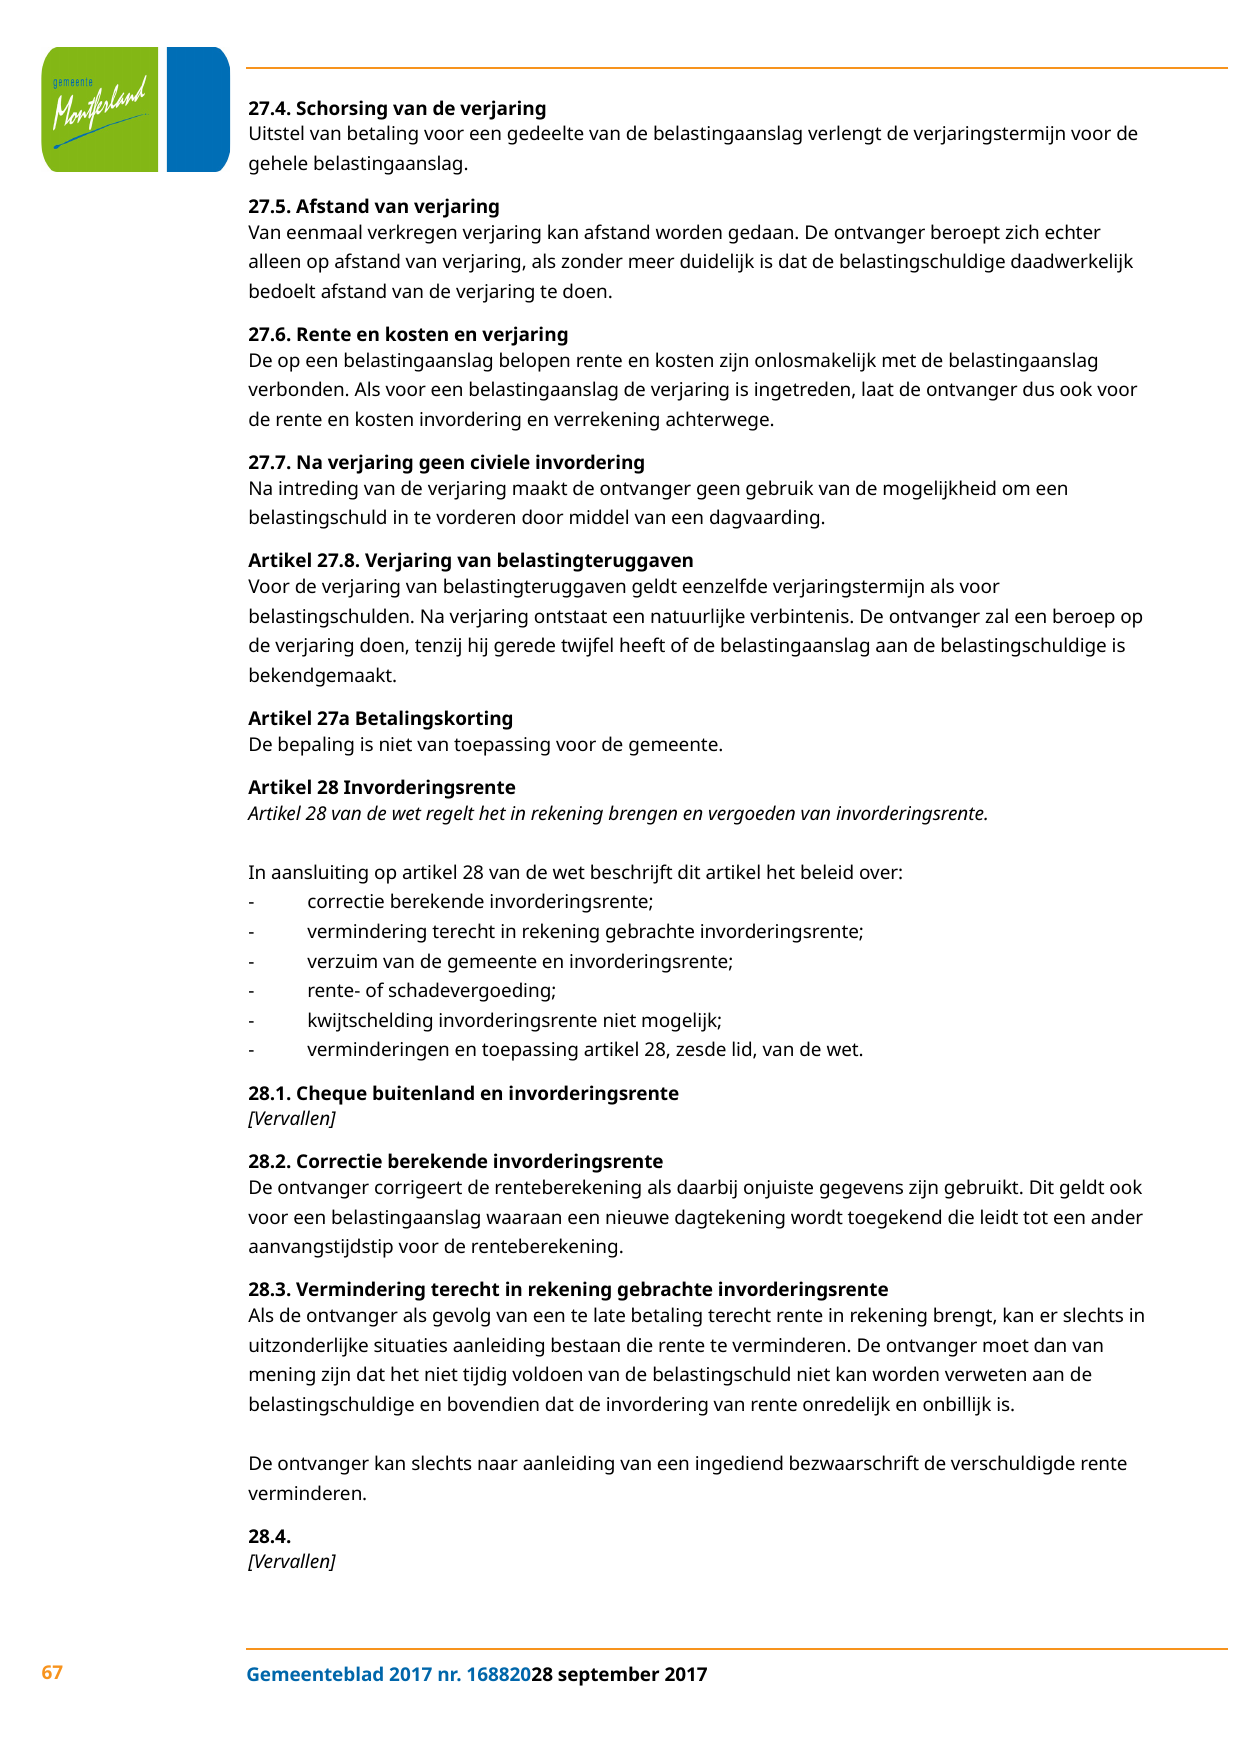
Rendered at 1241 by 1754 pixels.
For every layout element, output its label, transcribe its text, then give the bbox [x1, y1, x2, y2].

text Van eenmaal verkregen verjaring kan afstand worden gedaan. De ontvanger beroept zich echter alleen op afstand van verjaring, als zonder meer duidelijk is dat de belastingschuldige daadwerkelijk bedoelt afstand van de verjaring te doen. [248, 219, 1152, 304]
text De ontvanger kan slechts naar aanleiding van een ingediend bezwaarschrift de verschuldigde rente verminderen. [248, 1450, 1152, 1506]
text Na intreding van de verjaring maakt de ontvanger geen gebruik van de mogelijkheid om een belastingschuld in te vorderen door middel van een dagvaarding. [248, 475, 1152, 530]
text Artikel 27.8. Verjaring van belastingteruggaven [248, 548, 1152, 573]
text 27.4. Schorsing van de verjaring [248, 95, 1152, 121]
text Artikel 28 Invorderingsrente [248, 774, 1152, 800]
list verminderingen en toepassing artikel 28, zesde lid, van de wet. [248, 1037, 1152, 1062]
text 28.1. Cheque buitenland en invorderingsrente [248, 1080, 1152, 1105]
list correctie berekende invorderingsrente; [248, 889, 1152, 914]
text 27.6. Rente en kosten en verjaring [248, 321, 1152, 347]
text 27.7. Na verjaring geen civiele invordering [248, 449, 1152, 475]
text 28.4. [248, 1523, 1152, 1549]
text Uitstel van betaling voor een gedeelte van de belastingaanslag verlengt de verjaringstermijn voor de gehele belastingaanslag. [248, 121, 1152, 176]
list vermindering terecht in rekening gebrachte invorderingsrente; [248, 918, 1152, 944]
list verzuim van de gemeente en invorderingsrente; [248, 948, 1152, 973]
picture [41, 47, 231, 172]
list kwijtschelding invorderingsrente niet mogelijk; [248, 1007, 1152, 1033]
text Voor de verjaring van belastingteruggaven geldt eenzelfde verjaringstermijn als voor belastingschulden. Na verjaring ontstaat een natuurlijke verbintenis. De ontvanger zal een beroep op de verjaring doen, tenzij hij gerede twijfel heeft of de belastingaanslag aan de belastingschuldige is bekendgemaakt. [248, 573, 1152, 688]
text 28.2. Correctie berekende invorderingsrente [248, 1148, 1152, 1174]
text In aansluiting op artikel 28 van de wet beschrijft dit artikel het beleid over: [248, 859, 1152, 885]
text De ontvanger corrigeert de renteberekening als daarbij onjuiste gegevens zijn gebruikt. Dit geldt ook voor een belastingaanslag waaraan een nieuwe dagtekening wordt toegekend die leidt tot een ander aanvangstijdstip voor de renteberekening. [248, 1174, 1152, 1259]
text Als de ontvanger als gevolg van een te late betaling terecht rente in rekening brengt, kan er slechts in uitzonderlijke situaties aanleiding bestaan die rente te verminderen. De ontvanger moet dan van mening zijn dat het niet tijdig voldoen van de belastingschuld niet kan worden verweten aan de belastingschuldige en bovendien dat de invordering van rente onredelijk en onbillijk is. [248, 1302, 1152, 1417]
text [Vervallen] [248, 1105, 1152, 1131]
text 27.5. Afstand van verjaring [248, 193, 1152, 219]
list rente- of schadevergoeding; [248, 977, 1152, 1003]
text Artikel 28 van de wet regelt het in rekening brengen en vergoeden van invorderingsrente. [248, 800, 1152, 826]
text 28.3. Vermindering terecht in rekening gebrachte invorderingsrente [248, 1277, 1152, 1302]
text Artikel 27a Betalingskorting [248, 705, 1152, 731]
text De bepaling is niet van toepassing voor de gemeente. [248, 731, 1152, 757]
text De op een belastingaanslag belopen rente en kosten zijn onlosmakelijk met de belastingaanslag verbonden. Als voor een belastingaanslag de verjaring is ingetreden, laat de ontvanger dus ook voor de rente en kosten invordering en verrekening achterwege. [248, 347, 1152, 432]
text [Vervallen] [248, 1549, 1152, 1574]
